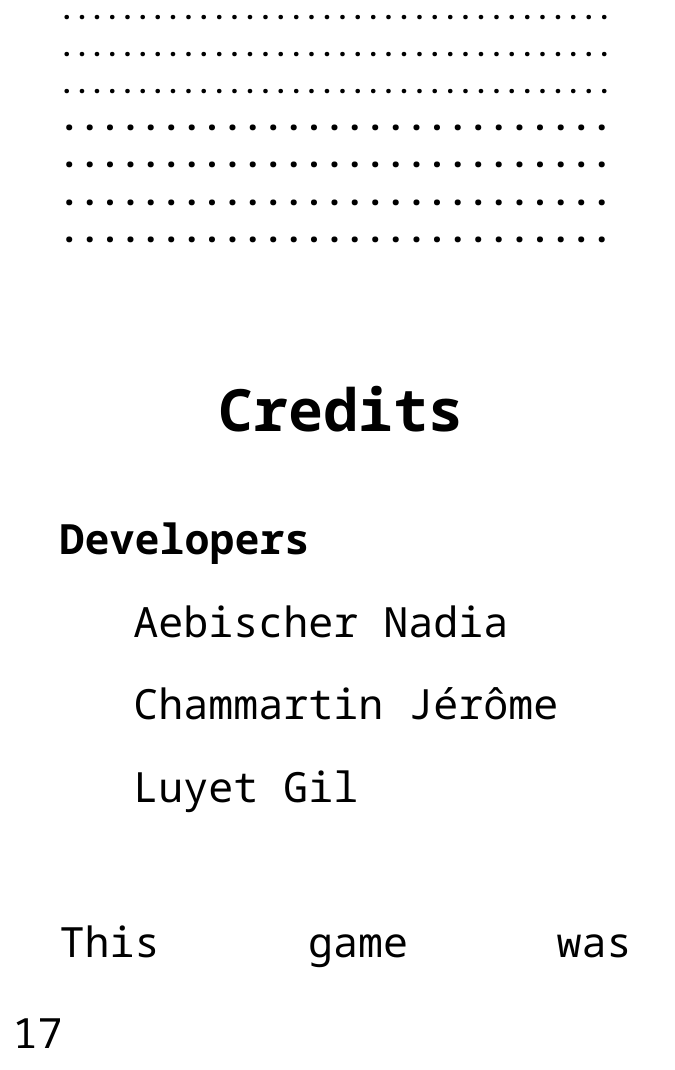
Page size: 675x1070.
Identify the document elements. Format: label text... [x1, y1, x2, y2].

subtitle Credits [12, 369, 669, 448]
text Chammartin Jérôme [59, 675, 669, 732]
text Developers [59, 510, 669, 566]
text Aebischer Nadia [59, 592, 669, 649]
text Luyet Gil [59, 758, 669, 814]
text This game was [59, 913, 631, 969]
